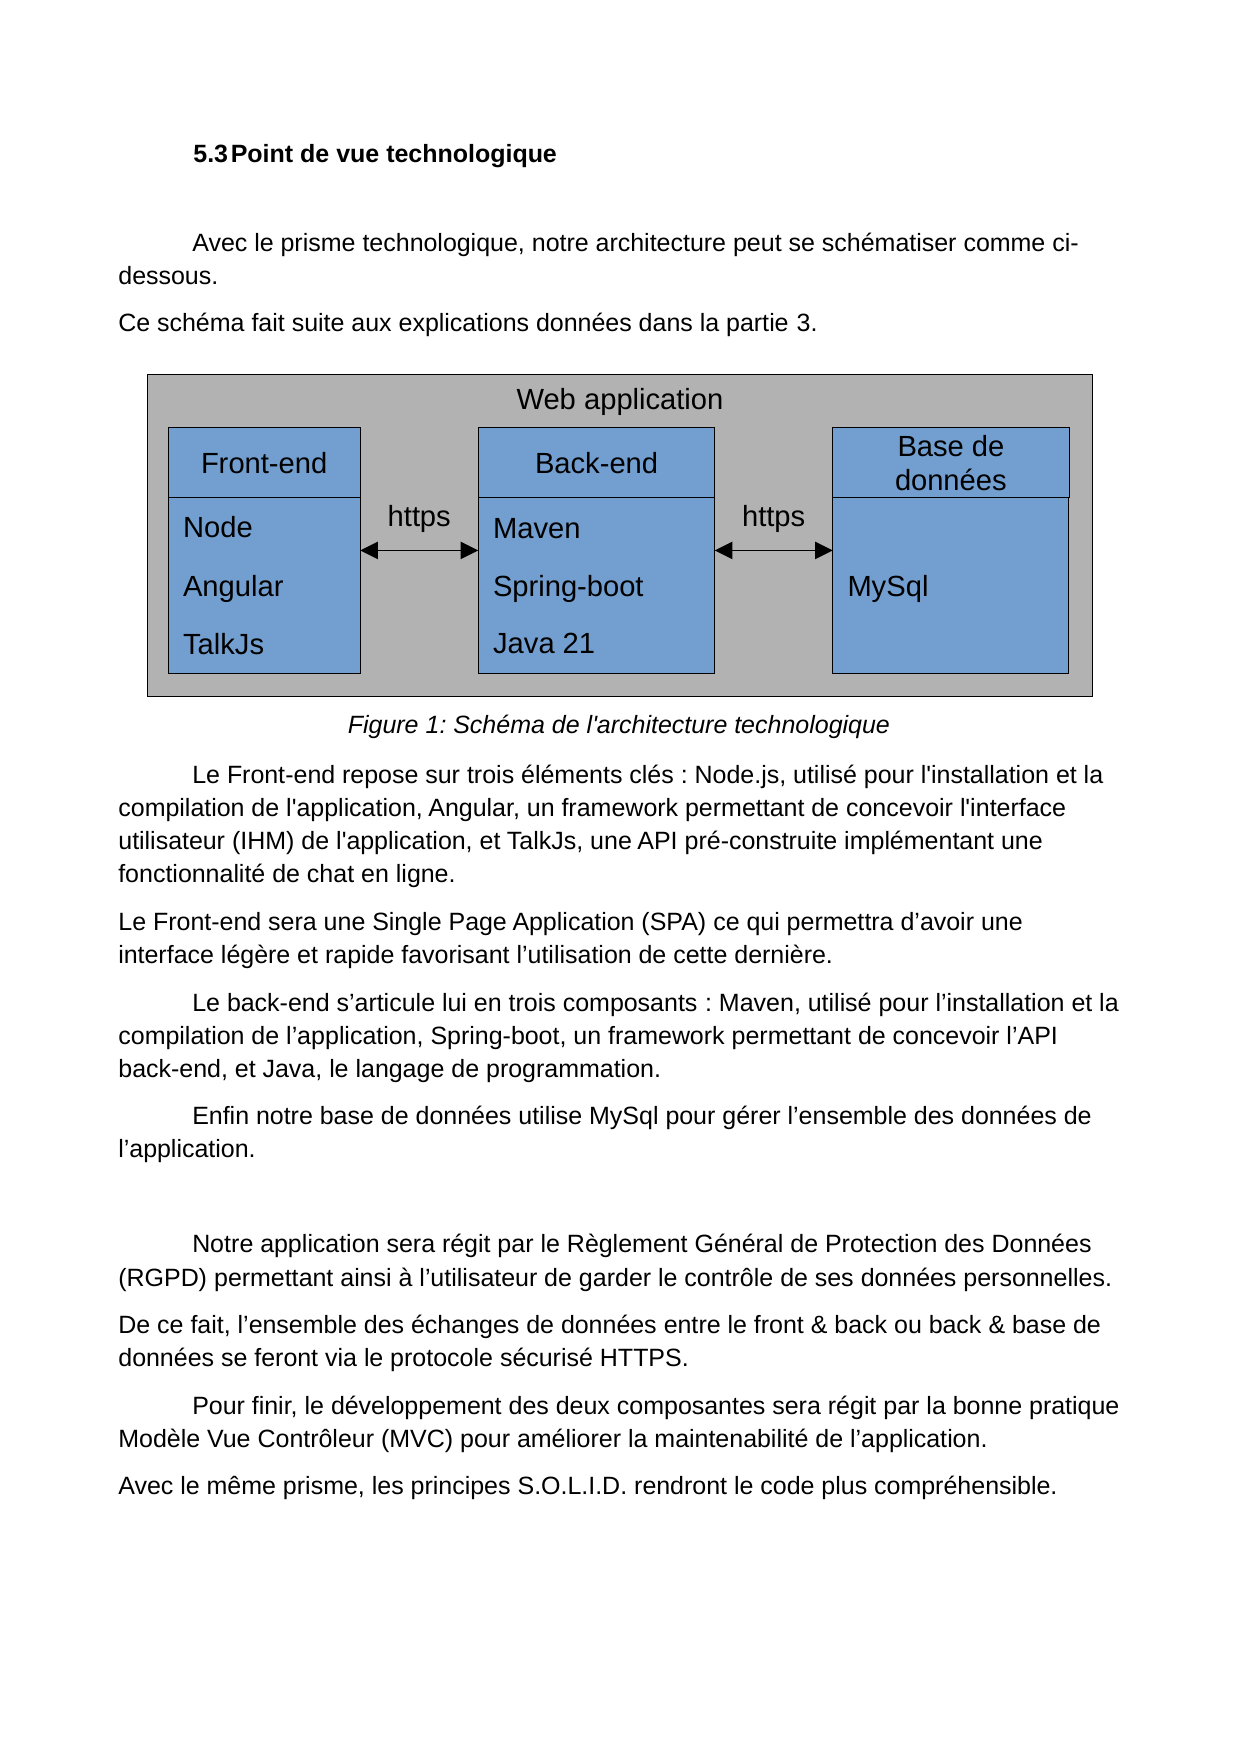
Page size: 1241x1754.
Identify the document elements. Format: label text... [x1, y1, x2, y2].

text Enfin notre base de données utilise MySql pour gérer l’ensemble des données de l’application. [118, 1101, 1122, 1163]
text Avec le prisme technologique, notre architecture peut se schématiser comme ci-dessous. [118, 228, 1122, 289]
text Ce schéma fait suite aux explications données dans la partie 3. [118, 308, 1122, 337]
text Pour finir, le développement des deux composantes sera régit par la bonne pratique Modèle Vue Contrôleur (MVC) pour améliorer la maintenabilité de l’application. [118, 1391, 1122, 1452]
text Le back-end s’articule lui en trois composants : Maven, utilisé pour l’installation et la compilation de l’application, Spring-boot, un framework permettant de concevoir l’API back-end, et Java, le langage de programmation. [118, 988, 1122, 1082]
subtitle Point de vue technologique [193, 139, 1122, 168]
text Le Front-end sera une Single Page Application (SPA) ce qui permettra d’avoir une interface légère et rapide favorisant l’utilisation de cette dernière. [118, 907, 1122, 969]
text Avec le même prisme, les principes S.O.L.I.D. rendront le code plus compréhensible. [118, 1471, 1122, 1500]
text Le Front-end repose sur trois éléments clés : Node.js, utilisé pour l'installation et la compilation de l'application, Angular, un framework permettant de concevoir l'interface utilisateur (IHM) de l'application, et TalkJs, une API pré-construite implémentant une fonctionnalité de chat en ligne. [118, 760, 1122, 888]
text Notre application sera régit par le Règlement Général de Protection des Données (RGPD) permettant ainsi à l’utilisateur de garder le contrôle de ses données personnelles. [118, 1229, 1122, 1291]
text Figure 1: Schéma de l'architecture technologique [148, 710, 1093, 739]
text De ce fait, l’ensemble des échanges de données entre le front & back ou back & base de données se feront via le protocole sécurisé HTTPS. [118, 1310, 1122, 1372]
